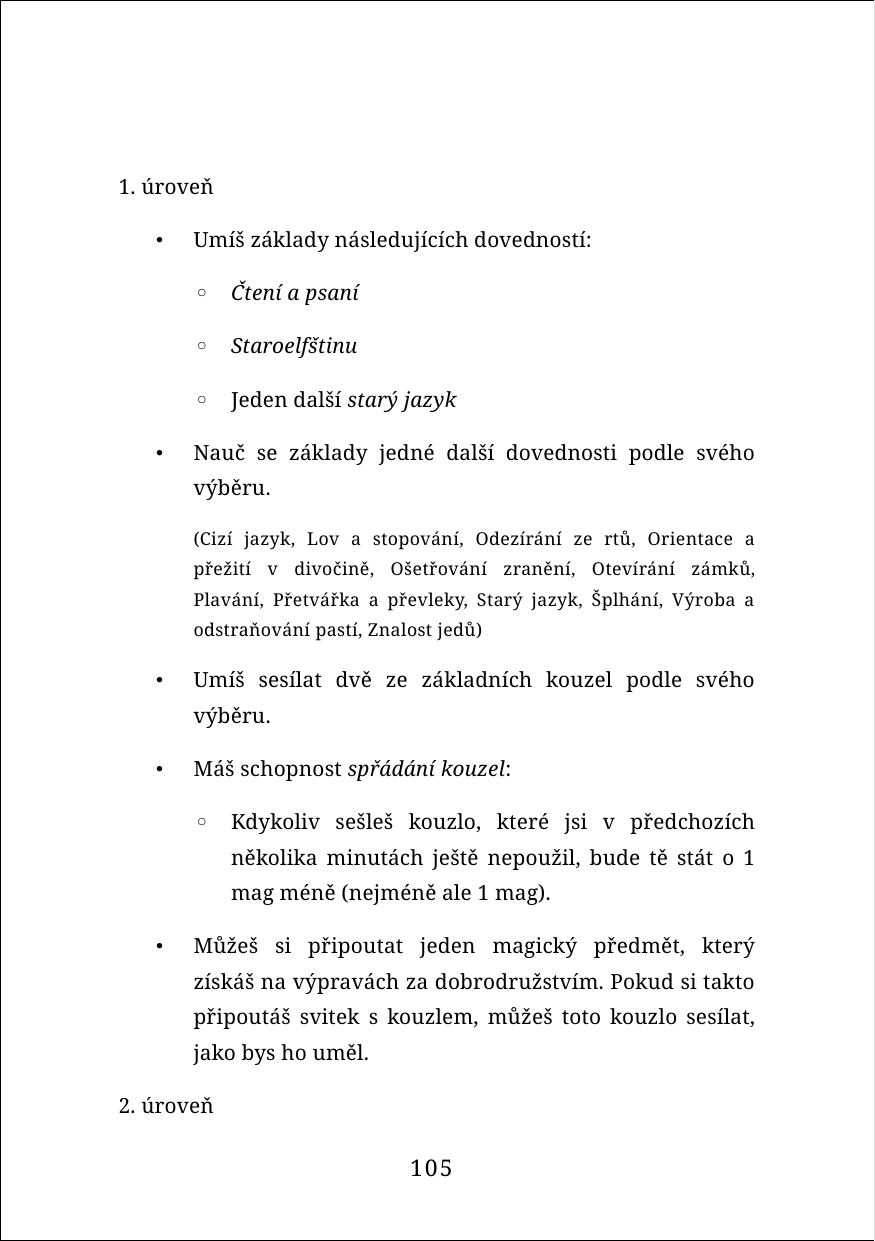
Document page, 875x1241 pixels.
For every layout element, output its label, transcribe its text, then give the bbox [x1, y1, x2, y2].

list Nauč se základy jedné další dovednosti podle svého výběru. [156, 438, 756, 502]
list (Cizí jazyk, Lov a stopování, Odezírání ze rtů, Orientace a přežití v divočině, Ošetřování zranění, Otevírání zámků, Plavání, Přetvářka a převleky, Starý jazyk, Šplhání, Výroba a odstraňování pastí, Znalost jedů) [156, 527, 756, 641]
text 2. úroveň [118, 1091, 756, 1120]
list Kdykoliv sešleš kouzlo, které jsi v předchozích několika minutách ještě nepoužil, bude tě stát o 1 mag méně (nejméně ale 1 mag). [193, 807, 756, 907]
list Staroelfštinu [193, 331, 756, 360]
list Jeden další starý jazyk [193, 385, 756, 413]
list Máš schopnost spřádání kouzel: [156, 754, 756, 782]
list Umíš sesílat dvě ze základních kouzel podle svého výběru. [156, 665, 756, 729]
text 1. úroveň [118, 172, 756, 200]
list Čtení a psaní [193, 278, 756, 307]
list Umíš základy následujících dovedností: [156, 225, 756, 253]
list Můžeš si připoutat jeden magický předmět, který získáš na výpravách za dobrodružstvím. Pokud si takto připoutáš svitek s kouzlem, můžeš toto kouzlo sesílat, jako bys ho uměl. [156, 931, 756, 1066]
